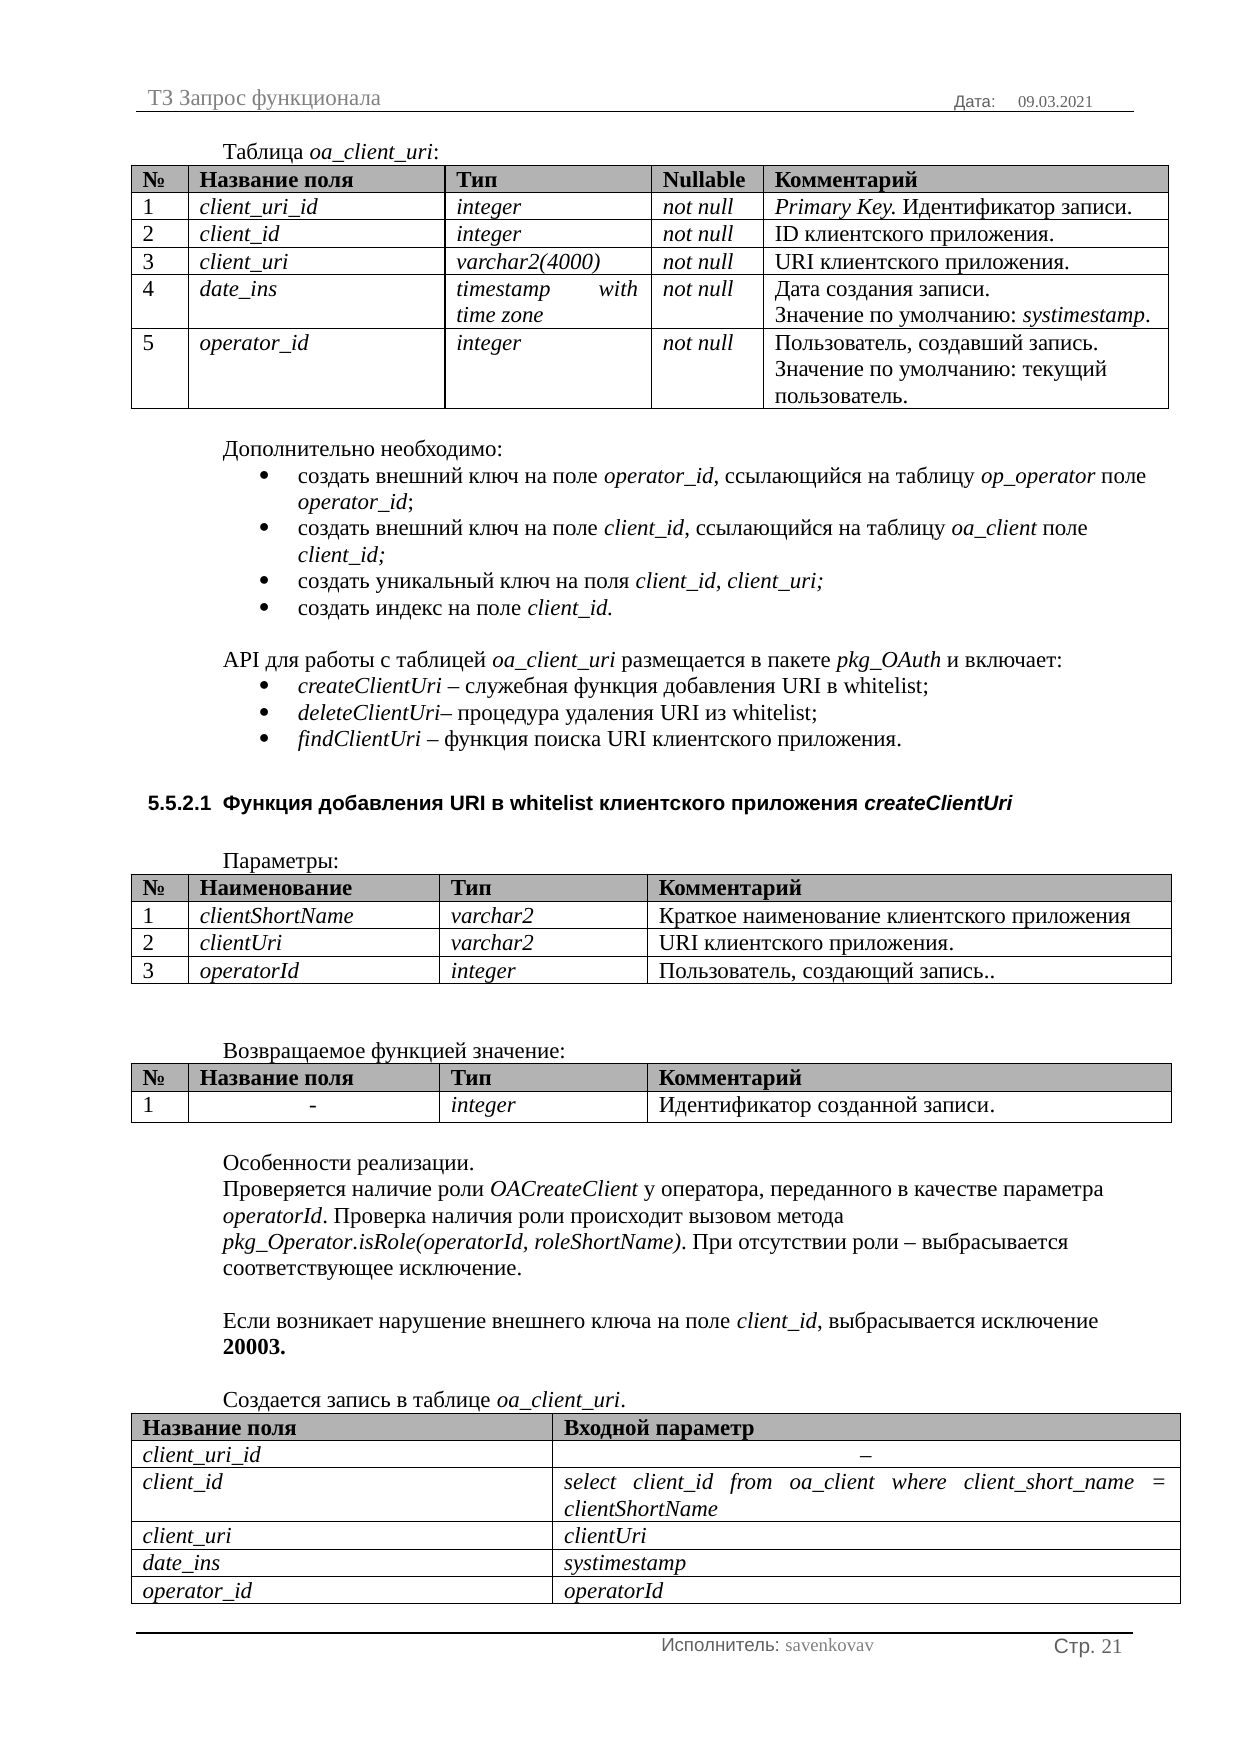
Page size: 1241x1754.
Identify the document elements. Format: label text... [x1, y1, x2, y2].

table_header Тип [440, 875, 647, 901]
table_cell client_uri_id [132, 1441, 552, 1467]
table_cell operator_id [189, 329, 444, 408]
table_cell client_id [189, 220, 444, 247]
table_cell not null [652, 275, 763, 328]
table_cell Primary Key. Идентификатор записи. [764, 193, 1168, 219]
text Возвращаемое функцией значение: [223, 1037, 1152, 1063]
text Проверяется наличие роли OACreateClient у оператора, переданного в качестве параметра operatorId. Проверка наличия роли происходит вызовом метода pkg_Operator.isRole(operatorId, roleShortName). При отсутствии роли – выбрасывается соответствующее исключение. [223, 1175, 1152, 1281]
table_cell clientUri [553, 1522, 1180, 1548]
table_cell clientUri [189, 929, 439, 956]
table_cell varchar2 [440, 902, 647, 928]
table_cell select client_id from oa_client where client_short_name = clientShortName [553, 1468, 1180, 1521]
table_cell Краткое наименование клиентского приложения [648, 902, 1171, 928]
subtitle Функция добавления URI в whitelist клиентского приложения createClientUri [148, 791, 1152, 814]
table_cell integer [446, 329, 651, 408]
table_cell client_uri [189, 248, 444, 274]
table_header Название поля [189, 1064, 439, 1091]
table_cell 1 [132, 902, 188, 928]
table_cell - [189, 1092, 439, 1122]
table_cell Пользователь, создающий запись.. [648, 957, 1171, 983]
table_cell systimestamp [553, 1550, 1180, 1576]
list findClientUri – функция поиска URI клиентского приложения. [260, 725, 1152, 752]
list createClientUri – служебная функция добавления URI в whitelist; [260, 673, 1152, 699]
table_cell 1 [132, 1092, 188, 1122]
table_cell not null [652, 248, 763, 274]
table_cell URI клиентского приложения. [764, 248, 1168, 274]
table_cell 2 [132, 929, 188, 956]
table_cell not null [652, 220, 763, 247]
table_cell integer [446, 220, 651, 247]
table_cell varchar2(4000) [446, 248, 651, 274]
table_cell Дата создания записи. Значение по умолчанию: systimestamp. [764, 275, 1168, 328]
table_cell Идентификатор созданной записи. [648, 1092, 1171, 1122]
text Дополнительно необходимо: [223, 435, 1152, 462]
table_header Комментарий [648, 875, 1171, 901]
table_cell client_uri [132, 1522, 552, 1548]
table_cell operatorId [553, 1577, 1180, 1603]
text Особенности реализации. [223, 1149, 1152, 1175]
table_cell varchar2 [440, 929, 647, 956]
table_cell – [553, 1441, 1180, 1467]
list создать внешний ключ на поле operator_id, ссылающийся на таблицу op_operator поле operator_id; [260, 462, 1152, 514]
table_header № [132, 166, 188, 192]
list создать внешний ключ на поле client_id, ссылающийся на таблицу oa_client поле client_id; [260, 514, 1152, 567]
table_cell 2 [132, 220, 188, 247]
list deleteClientUri– процедура удаления URI из whitelist; [260, 699, 1152, 725]
table_header Название поля [189, 166, 444, 192]
table_cell integer [440, 957, 647, 983]
text Если возникает нарушение внешнего ключа на поле client_id, выбрасывается исключение 20003. [223, 1307, 1152, 1360]
table_header Комментарий [648, 1064, 1171, 1091]
table_cell 5 [132, 329, 188, 408]
list создать индекс на поле client_id. [260, 593, 1152, 620]
table_cell not null [652, 193, 763, 219]
table_cell Пользователь, создавший запись. Значение по умолчанию: текущий пользователь. [764, 329, 1168, 408]
table_header Наименование [189, 875, 439, 901]
table_cell date_ins [132, 1550, 552, 1576]
table_cell not null [652, 329, 763, 408]
text API для работы с таблицей oa_client_uri размещается в пакете pkg_OAuth и включает: [223, 646, 1152, 673]
table_cell 3 [132, 957, 188, 983]
text Таблица oa_client_uri: [223, 138, 1152, 164]
table_cell integer [446, 193, 651, 219]
table_header Тип [440, 1064, 647, 1091]
table_cell operator_id [132, 1577, 552, 1603]
table_cell date_ins [189, 275, 444, 328]
table_cell timestamp with time zone [446, 275, 651, 328]
table_header № [132, 875, 188, 901]
table_header № [132, 1064, 188, 1091]
list создать уникальный ключ на поля client_id, client_uri; [260, 567, 1152, 593]
table_cell client_id [132, 1468, 552, 1521]
table_cell operatorId [189, 957, 439, 983]
text Создается запись в таблице oa_client_uri. [223, 1386, 1152, 1412]
table_cell client_uri_id [189, 193, 444, 219]
table_cell ID клиентского приложения. [764, 220, 1168, 247]
table_header Название поля [132, 1414, 552, 1440]
table_cell 1 [132, 193, 188, 219]
table_cell clientShortName [189, 902, 439, 928]
table_cell 4 [132, 275, 188, 328]
table_cell integer [440, 1092, 647, 1122]
table_header Входной параметр [553, 1414, 1180, 1440]
table_cell 3 [132, 248, 188, 274]
table_header Nullable [652, 166, 763, 192]
table_cell URI клиентского приложения. [648, 929, 1171, 956]
table_header Тип [446, 166, 651, 192]
text Параметры: [223, 847, 1152, 873]
table_header Комментарий [764, 166, 1168, 192]
